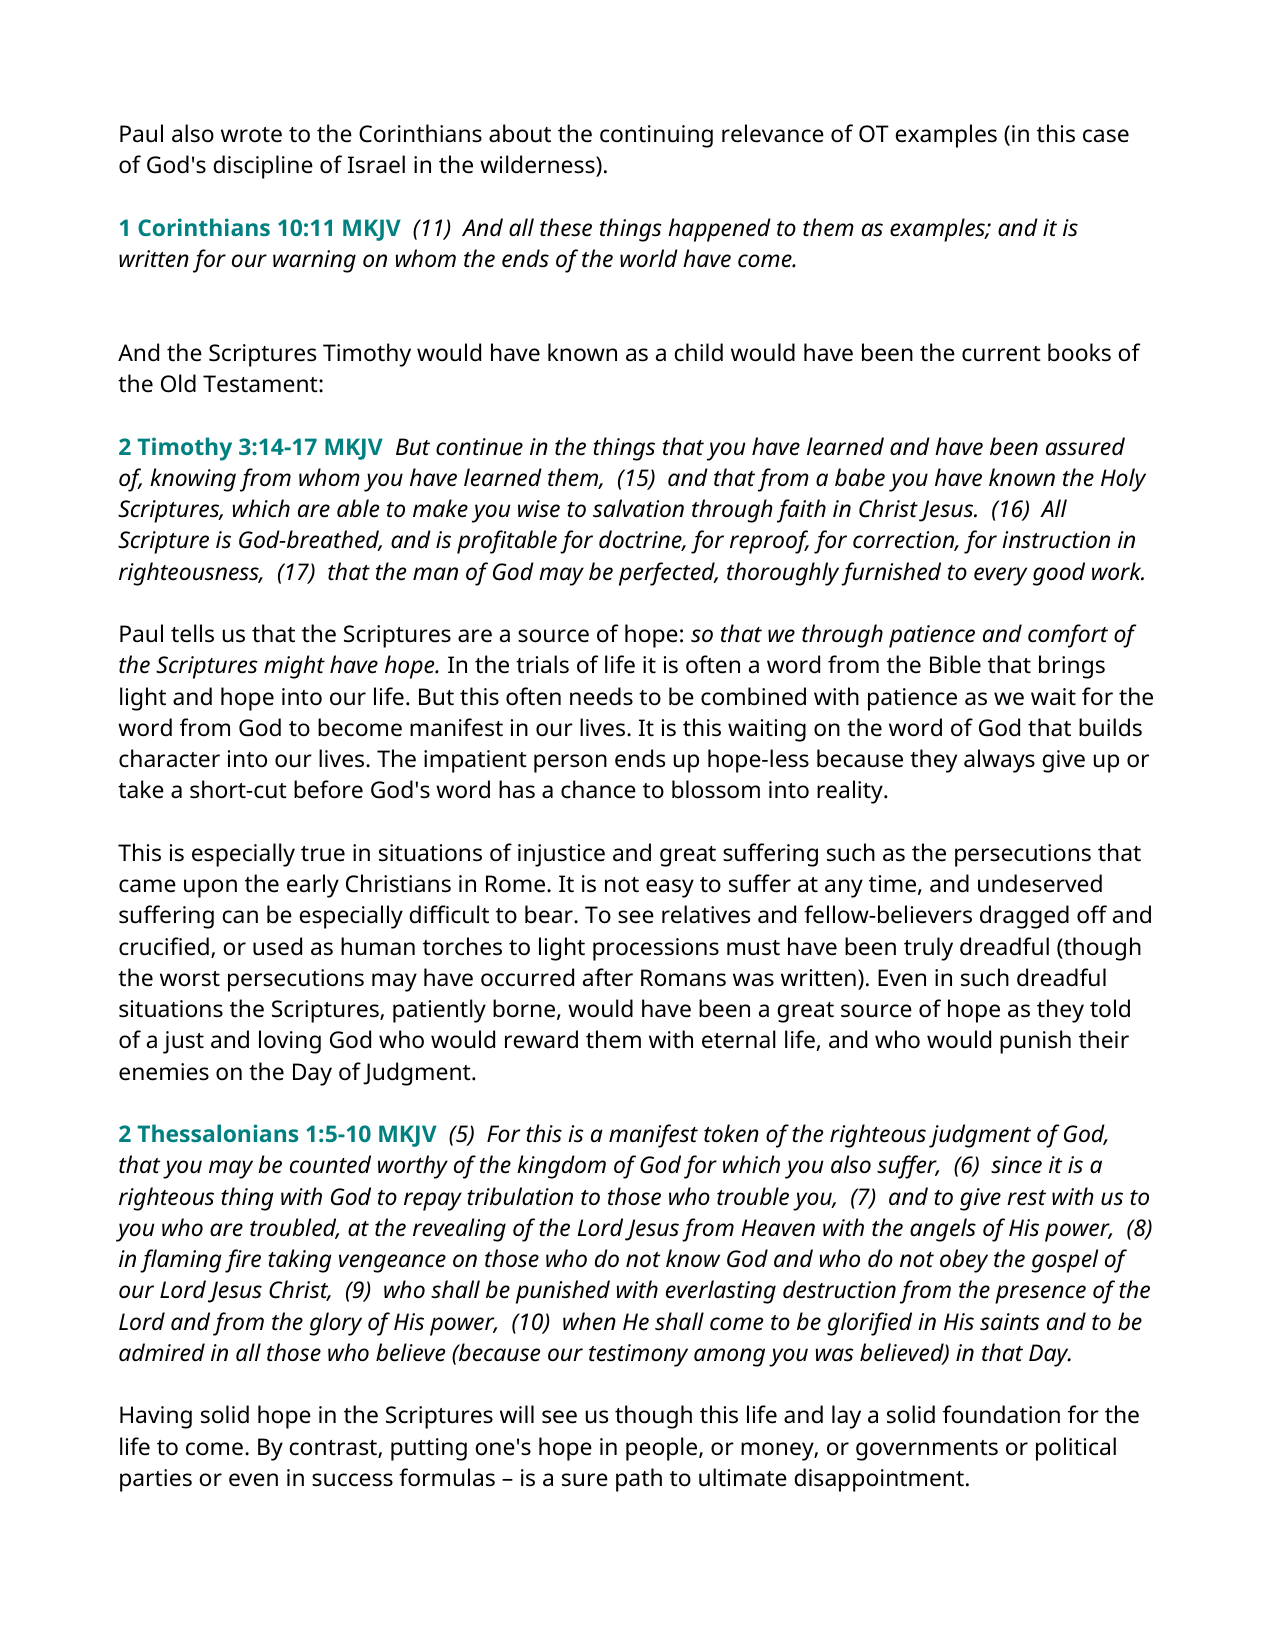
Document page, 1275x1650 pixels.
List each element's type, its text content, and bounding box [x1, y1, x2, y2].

text 2 Timothy 3:14-17 MKJV But continue in the things that you have learned and have been assured of, knowing from whom you have learned them, (15) and that from a babe you have known the Holy Scriptures, which are able to make you wise to salvation through faith in Christ Jesus. (16) All Scripture is God-breathed, and is profitable for doctrine, for reproof, for correction, for instruction in righteousness, (17) that the man of God may be perfected, thoroughly furnished to every good work. [118, 431, 1157, 587]
text 1 Corinthians 10:11 MKJV (11) And all these things happened to them as examples; and it is written for our warning on whom the ends of the world have come. [118, 212, 1157, 274]
text Having solid hope in the Scriptures will see us though this life and lay a solid foundation for the life to come. By contrast, putting one's hope in people, or money, or governments or political parties or even in success formulas – is a sure path to ultimate disappointment. [118, 1399, 1157, 1493]
text And the Scriptures Timothy would have known as a child would have been the current books of the Old Testament: [118, 337, 1157, 399]
text 2 Thessalonians 1:5-10 MKJV (5) For this is a manifest token of the righteous judgment of God, that you may be counted worthy of the kingdom of God for which you also suffer, (6) since it is a righteous thing with God to repay tribulation to those who trouble you, (7) and to give rest with us to you who are troubled, at the revealing of the Lord Jesus from Heaven with the angels of His power, (8) in flaming fire taking vengeance on those who do not know God and who do not obey the gospel of our Lord Jesus Christ, (9) who shall be punished with everlasting destruction from the presence of the Lord and from the glory of His power, (10) when He shall come to be glorified in His saints and to be admired in all those who believe (because our testimony among you was believed) in that Day. [118, 1118, 1157, 1368]
text Paul also wrote to the Corinthians about the continuing relevance of OT examples (in this case of God's discipline of Israel in the wilderness). [118, 118, 1157, 181]
text This is especially true in situations of injustice and great suffering such as the persecutions that came upon the early Christians in Rome. It is not easy to suffer at any time, and undeserved suffering can be especially difficult to bear. To see relatives and fellow-believers dragged off and crucified, or used as human torches to light processions must have been truly dreadful (though the worst persecutions may have occurred after Romans was written). Even in such dreadful situations the Scriptures, patiently borne, would have been a great source of hope as they told of a just and loving God who would reward them with eternal life, and who would punish their enemies on the Day of Judgment. [118, 837, 1157, 1087]
text Paul tells us that the Scriptures are a source of hope: so that we through patience and comfort of the Scriptures might have hope. In the trials of life it is often a word from the Bible that brings light and hope into our life. But this often needs to be combined with patience as we wait for the word from God to become manifest in our lives. It is this waiting on the word of God that builds character into our lives. The impatient person ends up hope-less because they always give up or take a short-cut before God's word has a chance to blossom into reality. [118, 618, 1157, 806]
